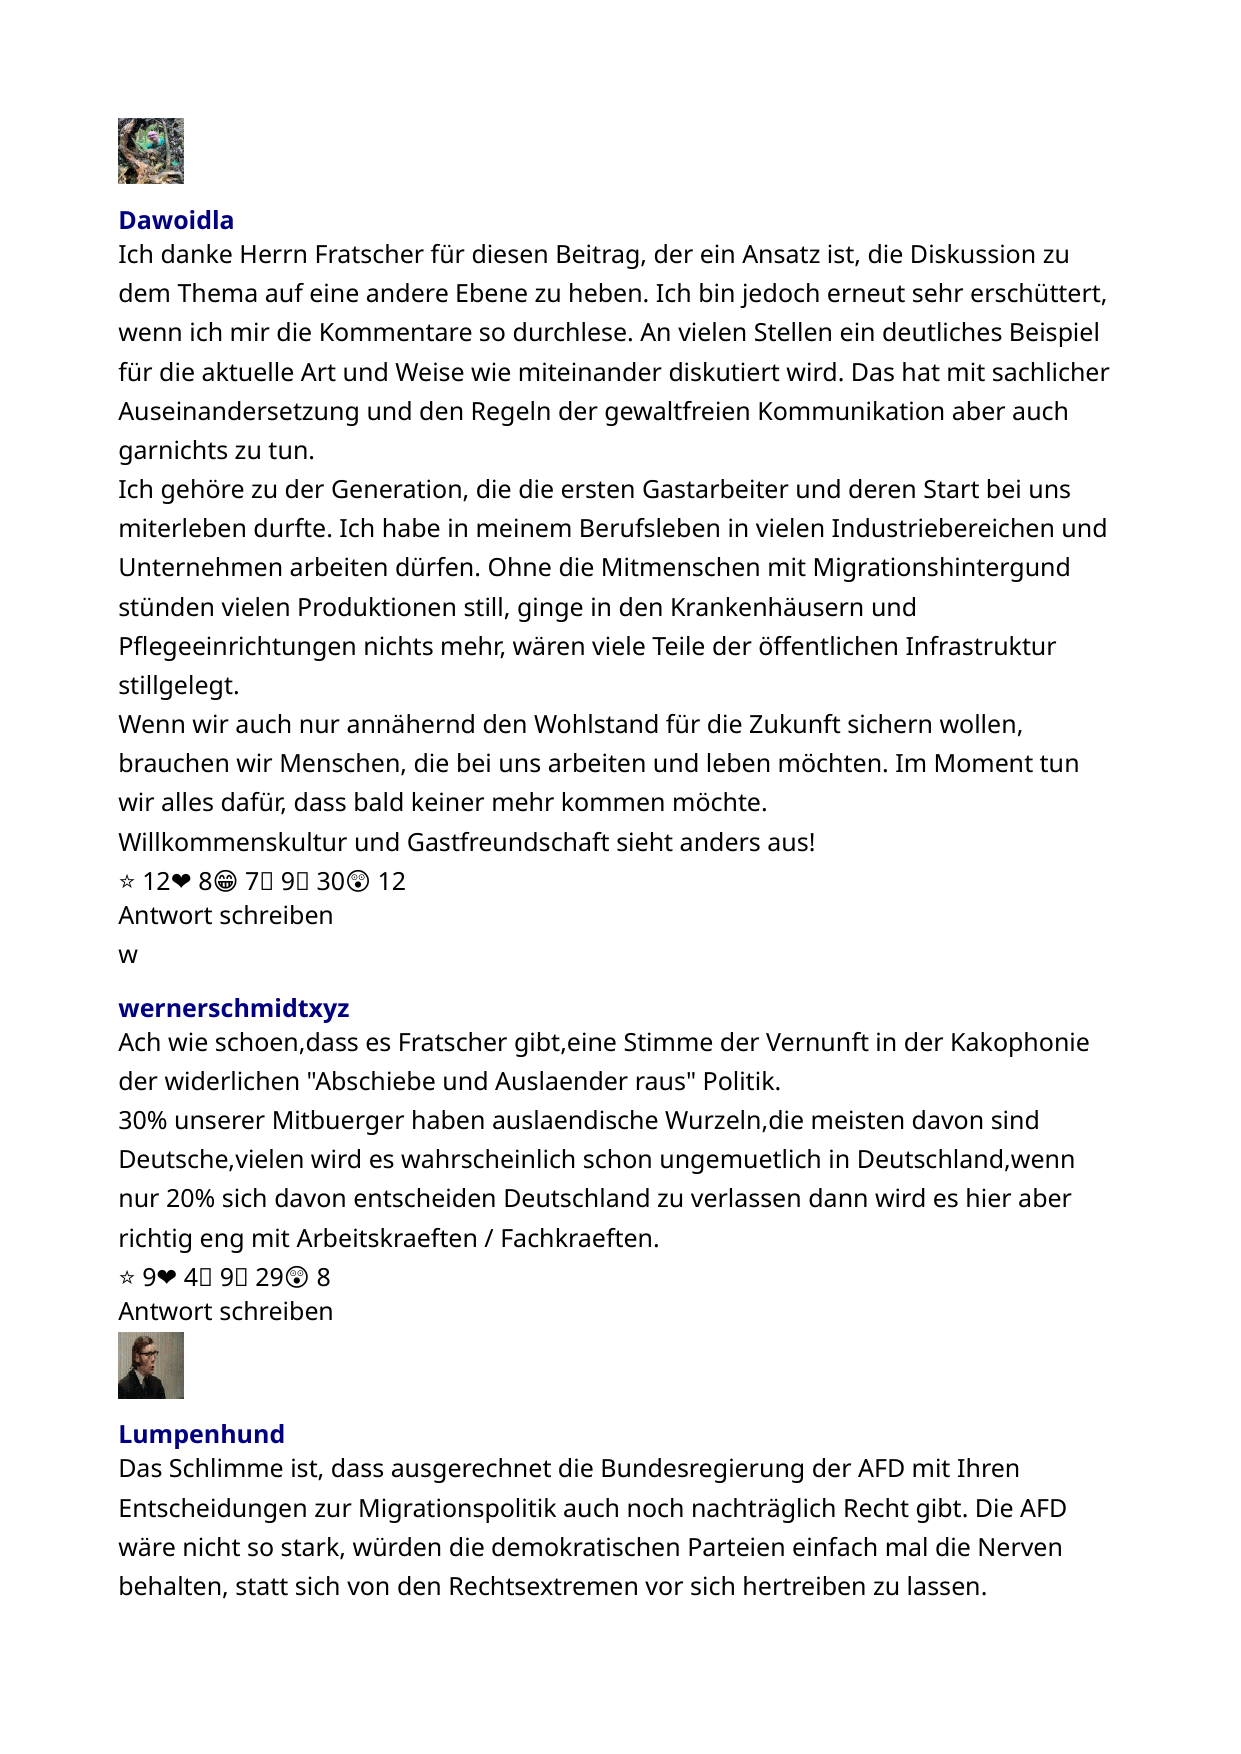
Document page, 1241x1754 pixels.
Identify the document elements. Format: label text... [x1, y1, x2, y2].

picture [118, 1332, 184, 1399]
picture [118, 118, 184, 184]
text Antwort schreiben [118, 897, 1122, 931]
text w [118, 937, 1122, 971]
text Das Schlimme ist, dass ausgerechnet die Bundesregierung der AFD mit Ihren Entscheidungen zur Migrationspolitik auch noch nachträglich Recht gibt. Die AFD wäre nicht so stark, würden die demokratischen Parteien einfach mal die Nerven behalten, statt sich von den Rechtsextremen vor sich hertreiben zu lassen. [118, 1451, 1122, 1603]
subtitle Lumpenhund [118, 1417, 1122, 1451]
text Willkommenskultur und Gastfreundschaft sieht anders aus! [118, 824, 1122, 858]
text Ich gehöre zu der Generation, die die ersten Gastarbeiter und deren Start bei uns miterleben durfte. Ich habe in meinem Berufsleben in vielen Industriebereichen und Unternehmen arbeiten dürfen. Ohne die Mitmenschen mit Migrationshintergund stünden vielen Produktionen still, ginge in den Krankenhäusern und Pflegeeinrichtungen nichts mehr, wären viele Teile der öffentlichen Infrastruktur stillgelegt. [118, 472, 1122, 702]
text ⭐️ 12❤️ 8😁 7🙁 9🤨 30😲 12 [118, 863, 1122, 897]
text 30% unserer Mitbuerger haben auslaendische Wurzeln,die meisten davon sind Deutsche,vielen wird es wahrscheinlich schon ungemuetlich in Deutschland,wenn nur 20% sich davon entscheiden Deutschland zu verlassen dann wird es hier aber richtig eng mit Arbeitskraeften / Fachkraeften. [118, 1103, 1122, 1254]
text Wenn wir auch nur annähernd den Wohlstand für die Zukunft sichern wollen, brauchen wir Menschen, die bei uns arbeiten und leben möchten. Im Moment tun wir alles dafür, dass bald keiner mehr kommen möchte. [118, 707, 1122, 819]
subtitle wernerschmidtxyz [118, 990, 1122, 1024]
text Ach wie schoen,dass es Fratscher gibt,eine Stimme der Vernunft in der Kakophonie der widerlichen "Abschiebe und Auslaender raus" Politik. [118, 1024, 1122, 1098]
text Ich danke Herrn Fratscher für diesen Beitrag, der ein Ansatz ist, die Diskussion zu dem Thema auf eine andere Ebene zu heben. Ich bin jedoch erneut sehr erschüttert, wenn ich mir die Kommentare so durchlese. An vielen Stellen ein deutliches Beispiel für die aktuelle Art und Weise wie miteinander diskutiert wird. Das hat mit sachlicher Auseinandersetzung und den Regeln der gewaltfreien Kommunikation aber auch garnichts zu tun. [118, 237, 1122, 467]
text ⭐️ 9❤️ 4🙁 9🤨 29😲 8 [118, 1259, 1122, 1293]
subtitle Dawoidla [118, 203, 1122, 237]
text Antwort schreiben [118, 1293, 1122, 1327]
